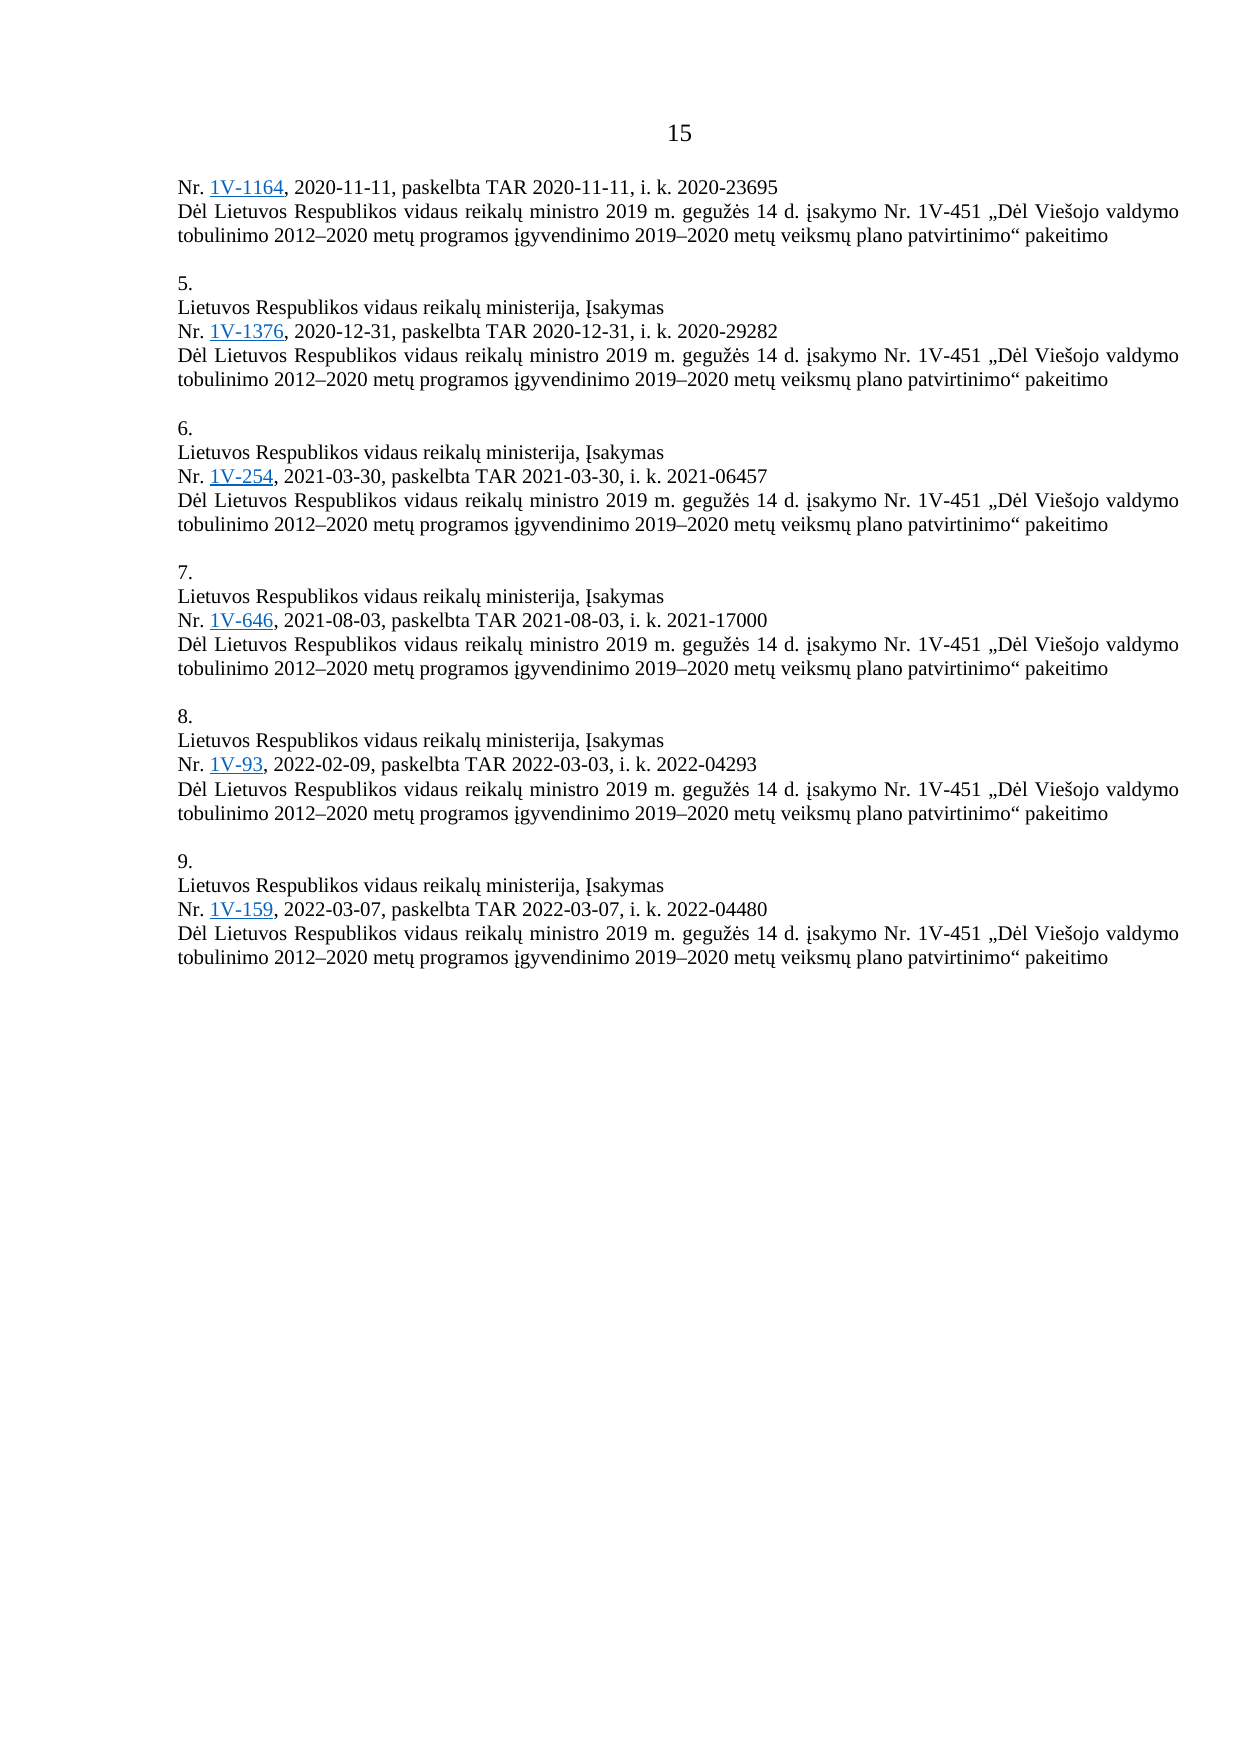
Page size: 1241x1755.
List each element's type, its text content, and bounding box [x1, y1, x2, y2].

text Nr. 1V-1376, 2020-12-31, paskelbta TAR 2020-12-31, i. k. 2020-29282 [177, 319, 1181, 343]
text Lietuvos Respublikos vidaus reikalų ministerija, Įsakymas [177, 295, 1181, 319]
text Dėl Lietuvos Respublikos vidaus reikalų ministro 2019 m. gegužės 14 d. įsakymo Nr. 1V-451 „Dėl Viešojo valdymo tobulinimo 2012–2020 metų programos įgyvendinimo 2019–2020 metų veiksmų plano patvirtinimo“ pakeitimo [177, 199, 1181, 247]
text Lietuvos Respublikos vidaus reikalų ministerija, Įsakymas [177, 584, 1181, 608]
text Nr. 1V-646, 2021-08-03, paskelbta TAR 2021-08-03, i. k. 2021-17000 [177, 608, 1181, 632]
text Nr. 1V-159, 2022-03-07, paskelbta TAR 2022-03-07, i. k. 2022-04480 [177, 897, 1181, 921]
text 5. [177, 271, 1181, 295]
text 8. [177, 704, 1181, 728]
text Dėl Lietuvos Respublikos vidaus reikalų ministro 2019 m. gegužės 14 d. įsakymo Nr. 1V-451 „Dėl Viešojo valdymo tobulinimo 2012–2020 metų programos įgyvendinimo 2019–2020 metų veiksmų plano patvirtinimo“ pakeitimo [177, 921, 1181, 969]
text Dėl Lietuvos Respublikos vidaus reikalų ministro 2019 m. gegužės 14 d. įsakymo Nr. 1V-451 „Dėl Viešojo valdymo tobulinimo 2012–2020 metų programos įgyvendinimo 2019–2020 metų veiksmų plano patvirtinimo“ pakeitimo [177, 488, 1181, 536]
text 6. [177, 416, 1181, 439]
text Nr. 1V-93, 2022-02-09, paskelbta TAR 2022-03-03, i. k. 2022-04293 [177, 752, 1181, 776]
text Nr. 1V-1164, 2020-11-11, paskelbta TAR 2020-11-11, i. k. 2020-23695 [177, 175, 1181, 199]
text Dėl Lietuvos Respublikos vidaus reikalų ministro 2019 m. gegužės 14 d. įsakymo Nr. 1V-451 „Dėl Viešojo valdymo tobulinimo 2012–2020 metų programos įgyvendinimo 2019–2020 metų veiksmų plano patvirtinimo“ pakeitimo [177, 632, 1181, 680]
text Nr. 1V-254, 2021-03-30, paskelbta TAR 2021-03-30, i. k. 2021-06457 [177, 464, 1181, 488]
text 9. [177, 849, 1181, 873]
text Lietuvos Respublikos vidaus reikalų ministerija, Įsakymas [177, 728, 1181, 752]
text Lietuvos Respublikos vidaus reikalų ministerija, Įsakymas [177, 873, 1181, 897]
text Dėl Lietuvos Respublikos vidaus reikalų ministro 2019 m. gegužės 14 d. įsakymo Nr. 1V-451 „Dėl Viešojo valdymo tobulinimo 2012–2020 metų programos įgyvendinimo 2019–2020 metų veiksmų plano patvirtinimo“ pakeitimo [177, 343, 1181, 391]
text Lietuvos Respublikos vidaus reikalų ministerija, Įsakymas [177, 439, 1181, 464]
text Dėl Lietuvos Respublikos vidaus reikalų ministro 2019 m. gegužės 14 d. įsakymo Nr. 1V-451 „Dėl Viešojo valdymo tobulinimo 2012–2020 metų programos įgyvendinimo 2019–2020 metų veiksmų plano patvirtinimo“ pakeitimo [177, 776, 1181, 824]
text 7. [177, 560, 1181, 584]
